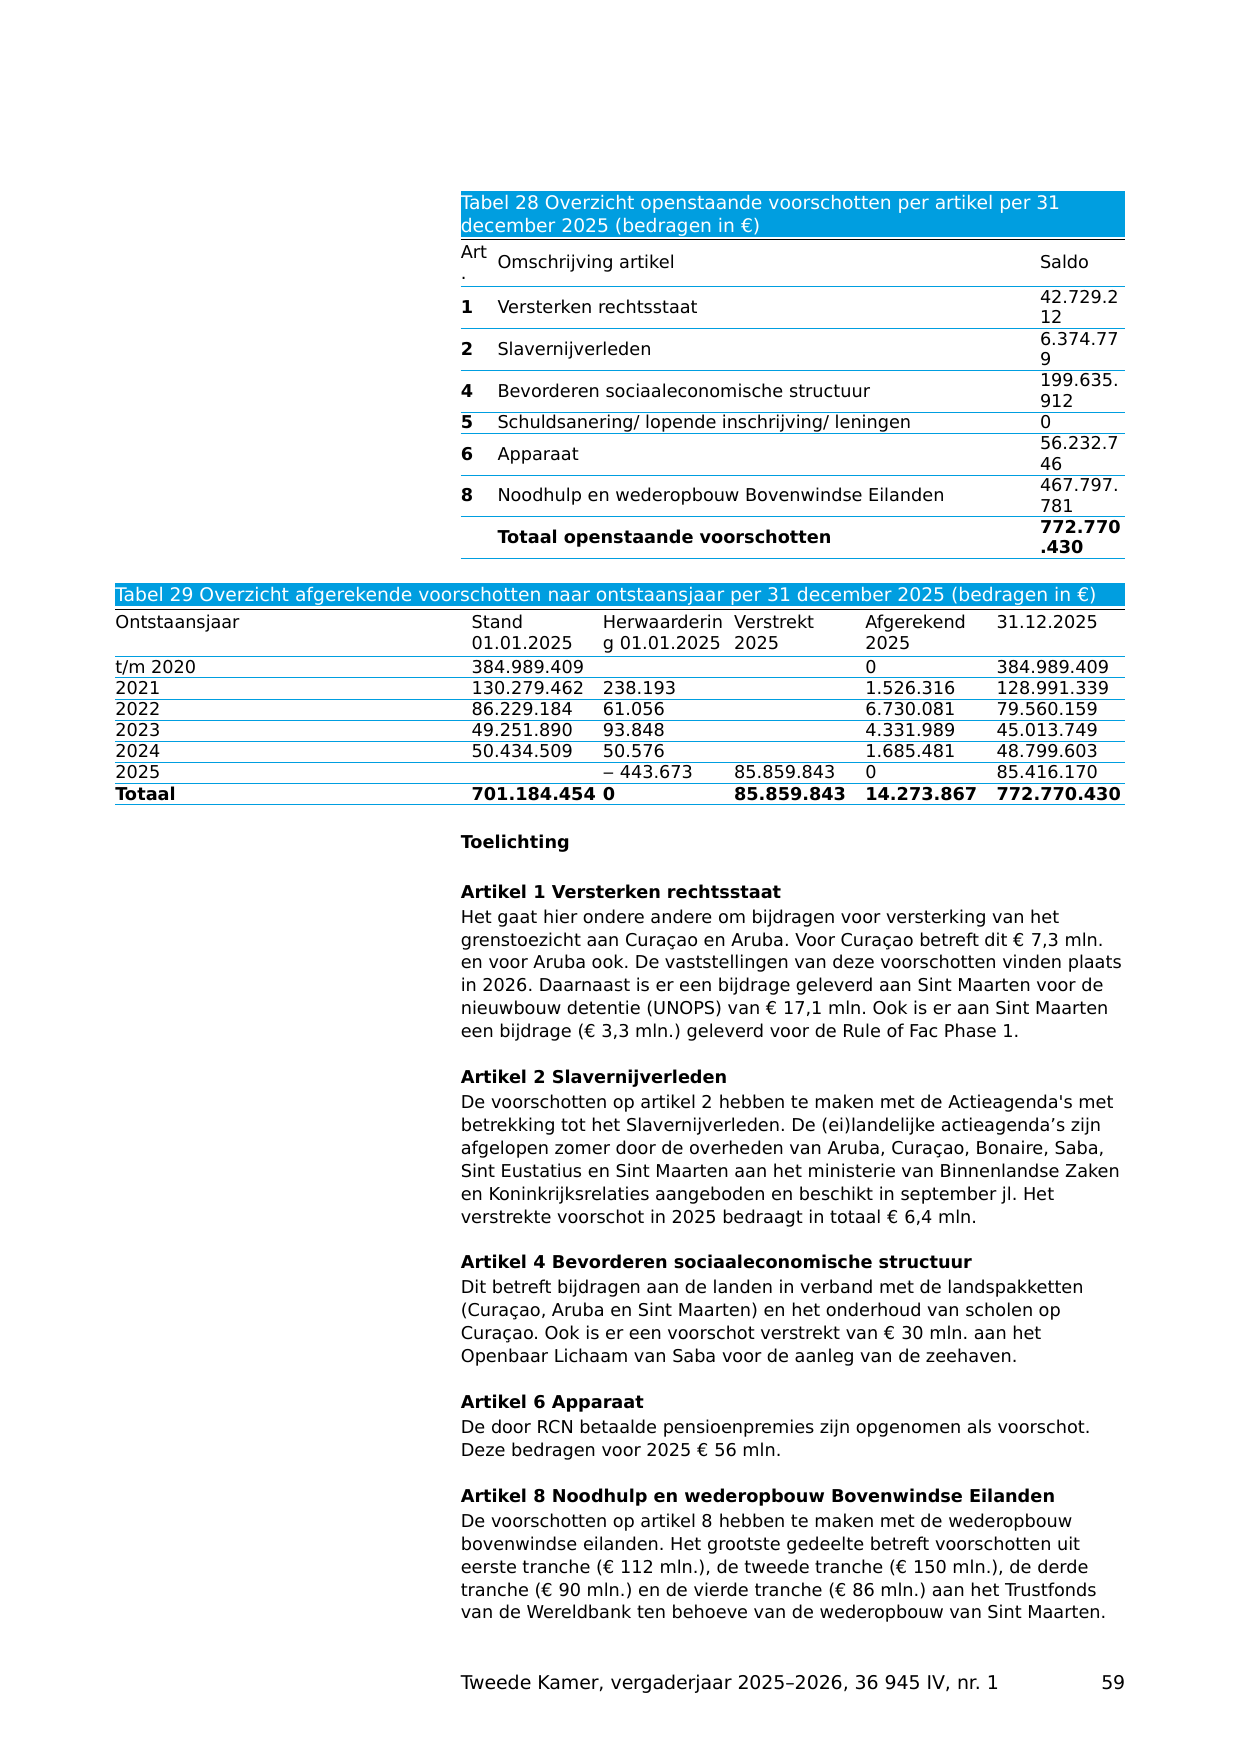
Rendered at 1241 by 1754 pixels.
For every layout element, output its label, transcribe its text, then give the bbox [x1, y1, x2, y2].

table_cell 1.685.481 [862, 742, 993, 762]
table_cell 6.374.779 [1037, 329, 1125, 370]
table_cell Omschrijving artikel [494, 240, 1037, 286]
table_cell 6.730.081 [862, 700, 993, 719]
table_cell 8 [461, 476, 494, 516]
table_cell 48.799.603 [994, 742, 1125, 762]
table_cell 701.184.454 [469, 784, 600, 804]
table_cell 79.560.159 [994, 700, 1125, 719]
text Artikel 2 Slavernijverleden [461, 1065, 1125, 1088]
table_cell 384.989.409 [994, 657, 1125, 677]
table_cell [600, 657, 731, 677]
text Artikel 6 Apparaat [461, 1390, 1125, 1413]
table_cell 772.770.430 [994, 784, 1125, 804]
text De voorschotten op artikel 2 hebben te maken met de Actieagenda's met betrekking tot het Slavernijverleden. De (ei)landelijke actieagenda’s zijn afgelopen zomer door de overheden van Aruba, Curaçao, Bonaire, Saba, Sint Eustatius en Sint Maarten aan het ministerie van Binnenlandse Zaken en Koninkrijksrelaties aangeboden en beschikt in september jl. Het verstrekte voorschot in 2025 bedraagt in totaal € 6,4 mln. [461, 1090, 1125, 1228]
table_cell Bevorderen sociaaleconomische structuur [494, 371, 1037, 412]
table_cell 2024 [115, 742, 468, 762]
table_cell 49.251.890 [469, 721, 600, 741]
table_cell Slavernijverleden [494, 329, 1037, 370]
table_cell 0 [1037, 413, 1125, 433]
table_cell 4.331.989 [862, 721, 993, 741]
text De door RCN betaalde pensioenpremies zijn opgenomen als voorschot. Deze bedragen voor 2025 € 56 mln. [461, 1415, 1125, 1461]
table_cell 85.416.170 [994, 763, 1125, 783]
table_cell Verstrekt 2025 [731, 610, 862, 656]
table_cell [469, 763, 600, 783]
table_cell 772.770.430 [1037, 517, 1125, 558]
table_cell 2021 [115, 678, 468, 698]
table_cell 4 [461, 371, 494, 412]
table_cell 467.797.781 [1037, 476, 1125, 516]
table_cell 31.12.2025 [994, 610, 1125, 656]
table_cell 50.434.509 [469, 742, 600, 762]
text Toelichting [461, 830, 1125, 853]
table_cell 384.989.409 [469, 657, 600, 677]
table_cell 61.056 [600, 700, 731, 719]
table_cell 130.279.462 [469, 678, 600, 698]
table_cell Stand 01.01.2025 [469, 610, 600, 656]
table_cell Versterken rechtsstaat [494, 287, 1037, 328]
table_cell Saldo [1037, 240, 1125, 286]
table_cell [731, 742, 862, 762]
text Het gaat hier ondere andere om bijdragen voor versterking van het grenstoezicht aan Curaçao en Aruba. Voor Curaçao betreft dit € 7,3 mln. en voor Aruba ook. De vaststellingen van deze voorschotten vinden plaats in 2026. Daarnaast is er een bijdrage geleverd aan Sint Maarten voor de nieuwbouw detentie (UNOPS) van € 17,1 mln. Ook is er aan Sint Maarten een bijdrage (€ 3,3 mln.) geleverd voor de Rule of Fac Phase 1. [461, 905, 1125, 1042]
table_cell 14.273.867 [862, 784, 993, 804]
table_cell Schuldsanering/ lopende inschrijving/ leningen [494, 413, 1037, 433]
table_cell Ontstaansjaar [115, 610, 468, 656]
table_cell 42.729.212 [1037, 287, 1125, 328]
table_cell 56.232.746 [1037, 434, 1125, 474]
text De voorschotten op artikel 8 hebben te maken met de wederopbouw bovenwindse eilanden. Het grootste gedeelte betreft voorschotten uit eerste tranche (€ 112 mln.), de tweede tranche (€ 150 mln.), de derde tranche (€ 90 mln.) en de vierde tranche (€ 86 mln.) aan het Trustfonds van de Wereldbank ten behoeve van de wederopbouw van Sint Maarten. [461, 1509, 1125, 1623]
table_cell [731, 678, 862, 698]
table_cell 2022 [115, 700, 468, 719]
table_cell 128.991.339 [994, 678, 1125, 698]
table_cell 5 [461, 413, 494, 433]
table_cell 86.229.184 [469, 700, 600, 719]
table_cell t/m 2020 [115, 657, 468, 677]
text Artikel 4 Bevorderen sociaaleconomische structuur [461, 1251, 1125, 1273]
table_cell 85.859.843 [731, 784, 862, 804]
table_cell 85.859.843 [731, 763, 862, 783]
table_cell Noodhulp en wederopbouw Bovenwindse Eilanden [494, 476, 1037, 516]
table_cell 93.848 [600, 721, 731, 741]
table_cell 2 [461, 329, 494, 370]
table_cell [731, 700, 862, 719]
table_cell 0 [862, 763, 993, 783]
table_cell Totaal openstaande voorschotten [494, 517, 1037, 558]
table_cell 0 [600, 784, 731, 804]
table_cell 6 [461, 434, 494, 474]
table_cell 50.576 [600, 742, 731, 762]
table_cell Afgerekend 2025 [862, 610, 993, 656]
table_cell Herwaardering 01.01.2025 [600, 610, 731, 656]
table_cell 2023 [115, 721, 468, 741]
table_cell ‒ 443.673 [600, 763, 731, 783]
text Artikel 8 Noodhulp en wederopbouw Bovenwindse Eilanden [461, 1484, 1125, 1507]
table_cell Totaal [115, 784, 468, 804]
table_cell 2025 [115, 763, 468, 783]
table_cell Apparaat [494, 434, 1037, 474]
table_cell 0 [862, 657, 993, 677]
table_cell 199.635.912 [1037, 371, 1125, 412]
table_cell 1 [461, 287, 494, 328]
table_cell Art. [461, 240, 494, 286]
table_cell [731, 657, 862, 677]
table_cell [731, 721, 862, 741]
table_cell 1.526.316 [862, 678, 993, 698]
table_cell [461, 517, 494, 558]
table_cell 45.013.749 [994, 721, 1125, 741]
text Dit betreft bijdragen aan de landen in verband met de landspakketten (Curaçao, Aruba en Sint Maarten) en het onderhoud van scholen op Curaçao. Ook is er een voorschot verstrekt van € 30 mln. aan het Openbaar Lichaam van Saba voor de aanleg van de zeehaven. [461, 1276, 1125, 1367]
text Artikel 1 Versterken rechtsstaat [461, 880, 1125, 903]
table_cell 238.193 [600, 678, 731, 698]
